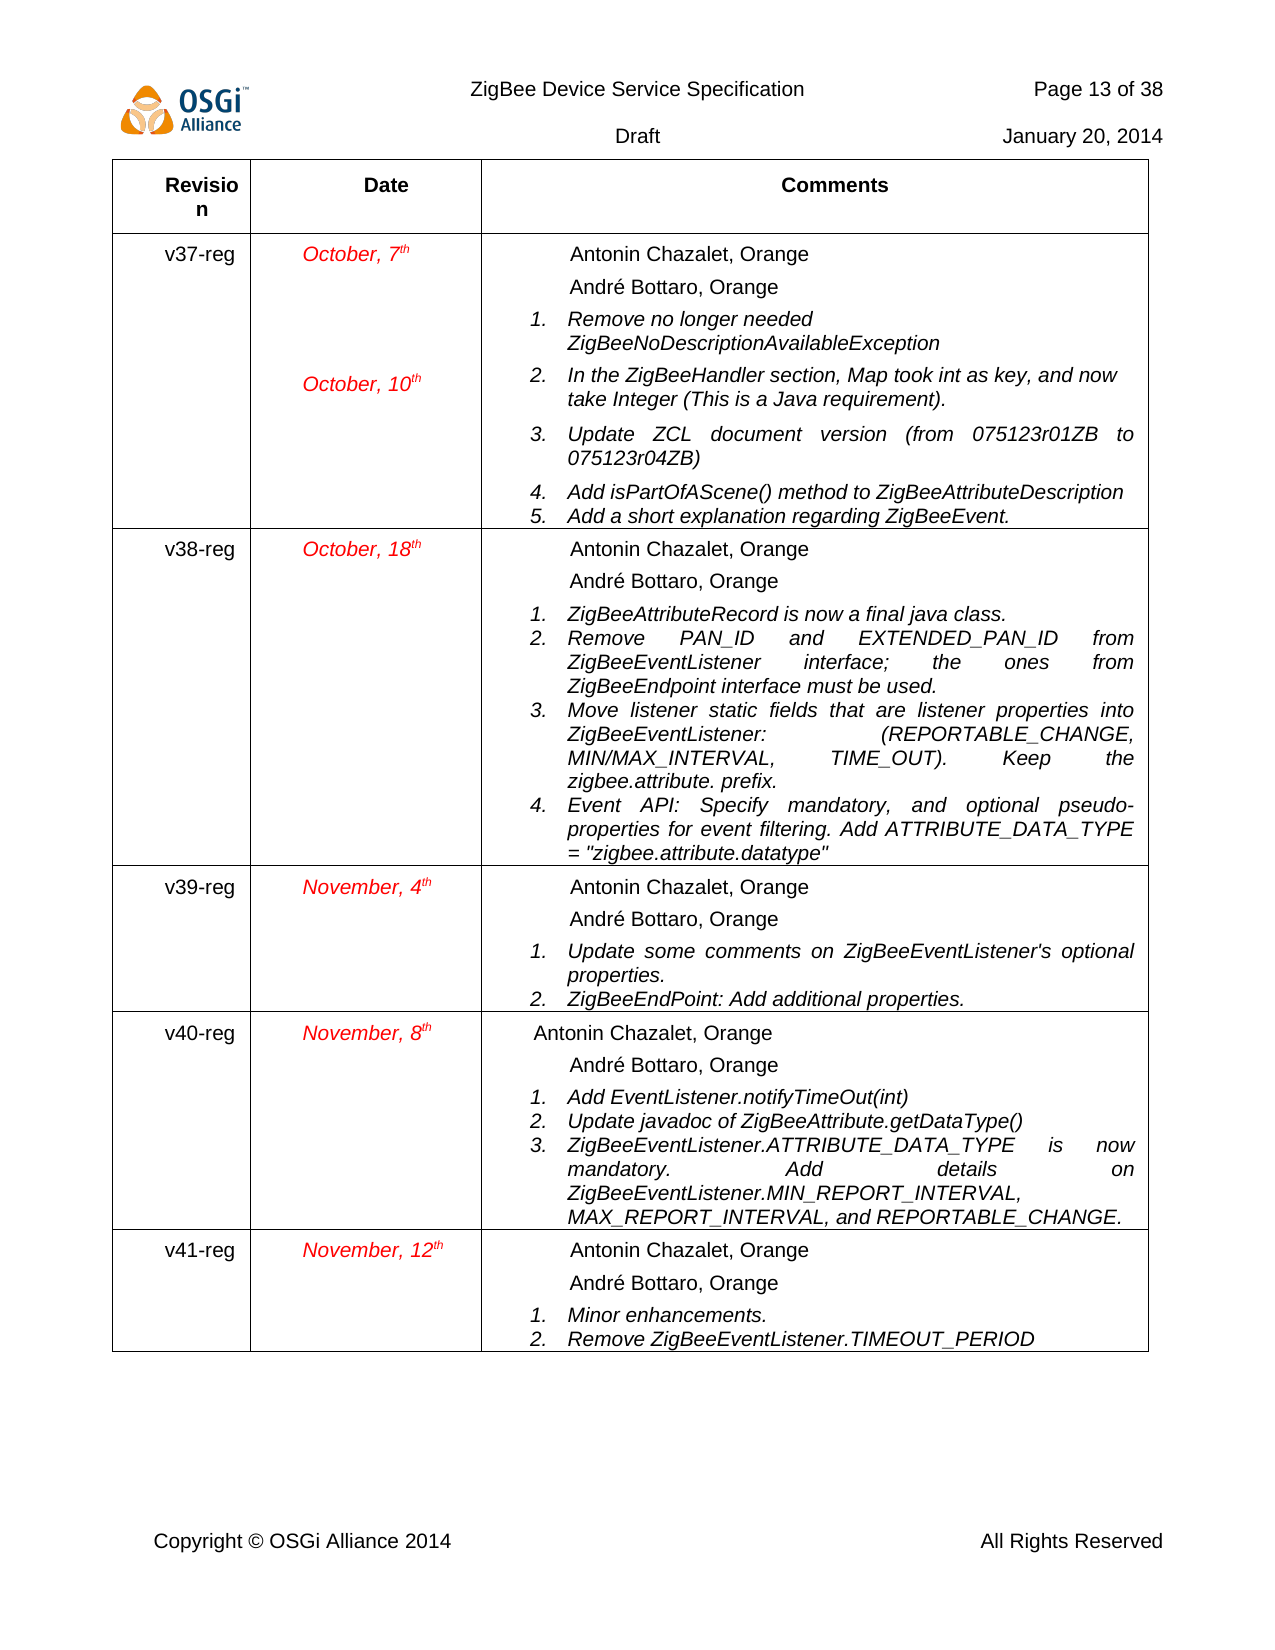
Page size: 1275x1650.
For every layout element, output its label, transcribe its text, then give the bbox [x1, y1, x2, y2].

table_header Revision [113, 160, 250, 233]
table_cell Antonin Chazalet, Orange André Bottaro, Orange Remove no longer needed ZigBeeNoDescriptionAvailableException In the ZigBeeHandler section, Map took int as key, and now take Integer (This is a Java requirement). Update ZCL document version (from 075123r01ZB to 075123r04ZB) Add isPartOfAScene() method to ZigBeeAttributeDescription Add a short explanation regarding ZigBeeEvent. [482, 234, 1148, 528]
table_cell Antonin Chazalet, Orange André Bottaro, Orange Update some comments on ZigBeeEventListener's optional properties. ZigBeeEndPoint: Add additional properties. [482, 866, 1148, 1011]
picture [113, 78, 257, 142]
table_cell Antonin Chazalet, Orange André Bottaro, Orange Add EventListener.notifyTimeOut(int) Update javadoc of ZigBeeAttribute.getDataType() ZigBeeEventListener.ATTRIBUTE_DATA_TYPE is now mandatory. Add details on ZigBeeEventListener.MIN_REPORT_INTERVAL, MAX_REPORT_INTERVAL, and REPORTABLE_CHANGE. [482, 1012, 1148, 1229]
table_cell November, 4th [251, 866, 481, 1011]
table_cell v40-reg [113, 1012, 250, 1229]
table_cell v38-reg [113, 529, 250, 865]
table_cell Antonin Chazalet, Orange André Bottaro, Orange ZigBeeAttributeRecord is now a final java class. Remove PAN_ID and EXTENDED_PAN_ID from ZigBeeEventListener interface; the ones from ZigBeeEndpoint interface must be used. Move listener static fields that are listener properties into ZigBeeEventListener: (REPORTABLE_CHANGE, MIN/MAX_INTERVAL, TIME_OUT). Keep the zigbee.attribute. prefix. Event API: Specify mandatory, and optional pseudo-properties for event filtering. Add ATTRIBUTE_DATA_TYPE = "zigbee.attribute.datatype" [482, 529, 1148, 865]
table_header Comments [482, 160, 1148, 233]
table_cell v39-reg [113, 866, 250, 1011]
table_cell October, 7th October, 10th [251, 234, 481, 528]
table_cell v41-reg [113, 1230, 250, 1351]
table_cell November, 12th [251, 1230, 481, 1351]
table_header Date [251, 160, 481, 233]
table_cell v37-reg [113, 234, 250, 528]
table_cell October, 18th [251, 529, 481, 865]
table_cell November, 8th [251, 1012, 481, 1229]
table_cell Antonin Chazalet, Orange André Bottaro, Orange Minor enhancements. Remove ZigBeeEventListener.TIMEOUT_PERIOD [482, 1230, 1148, 1351]
